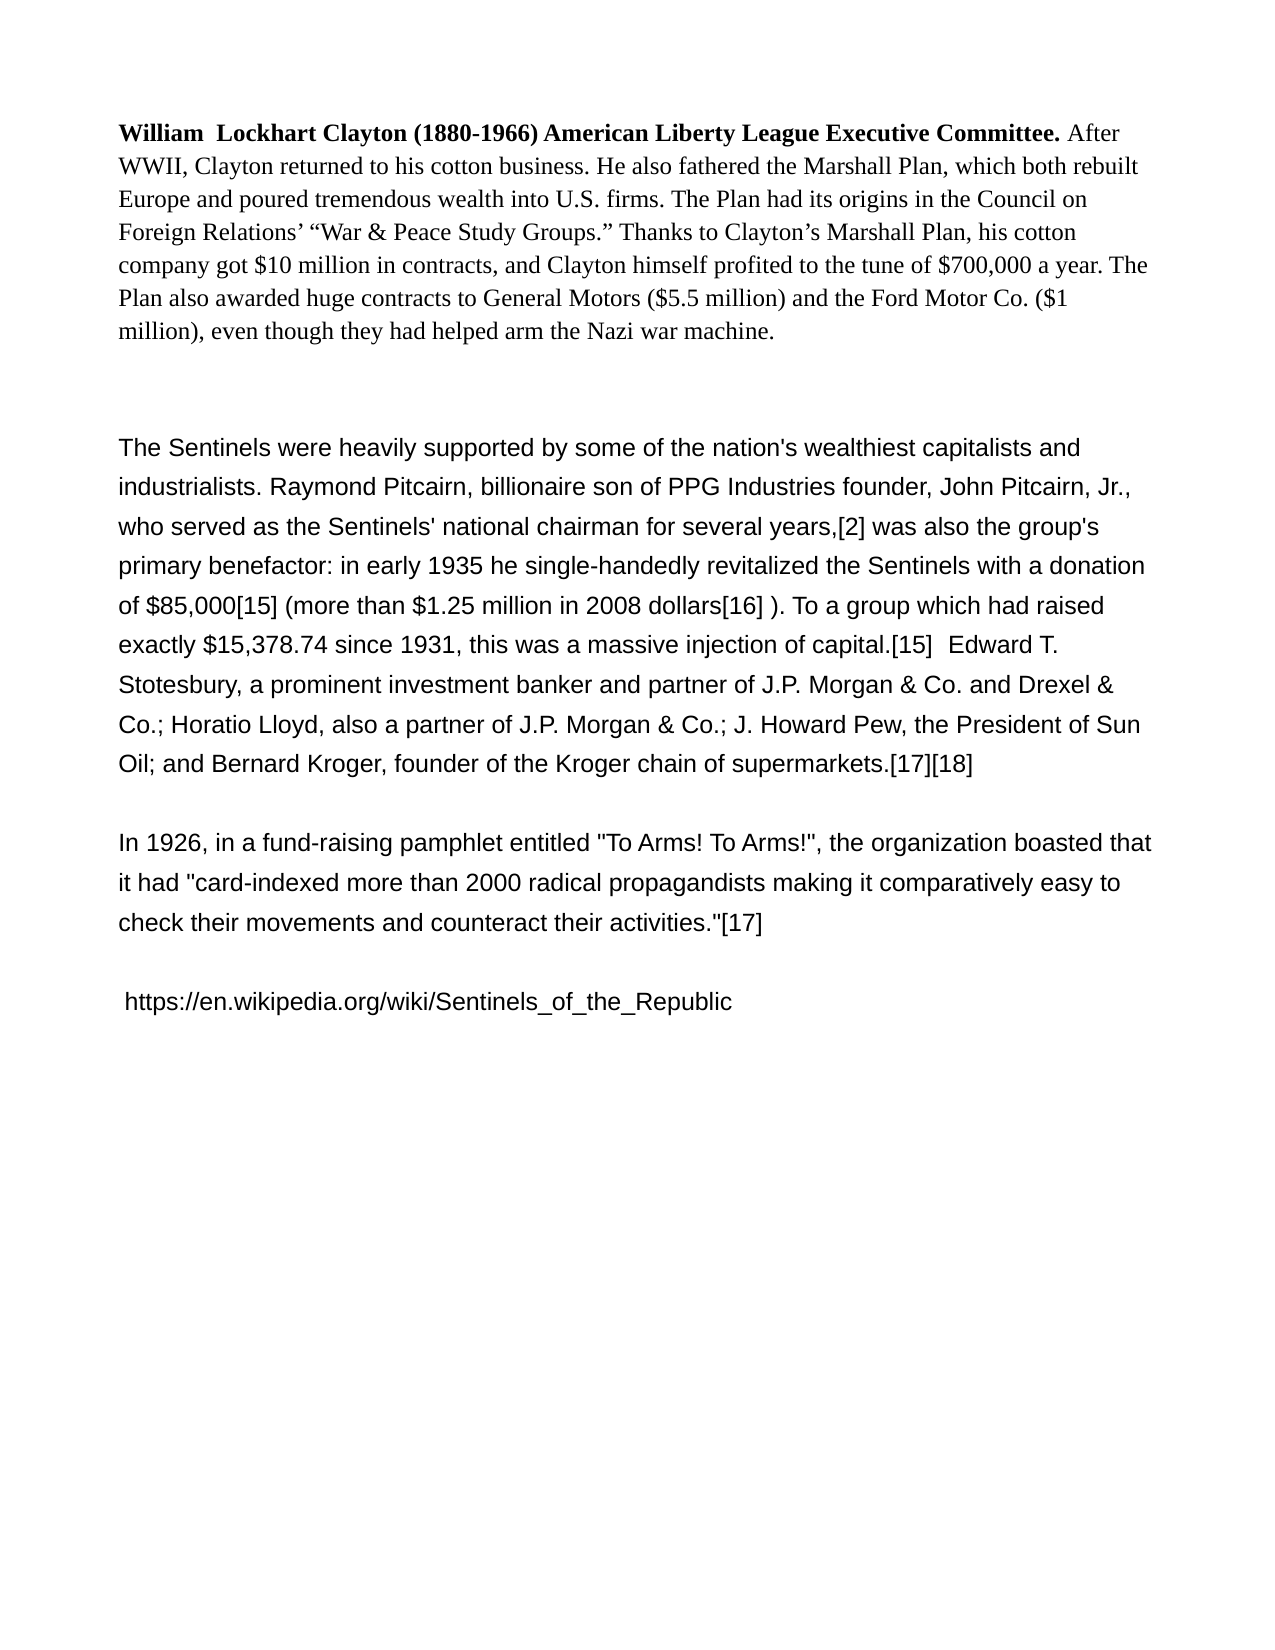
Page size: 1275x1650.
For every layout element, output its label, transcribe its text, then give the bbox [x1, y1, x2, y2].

text The Sentinels were heavily supported by some of the nation's wealthiest capitalists and industrialists. Raymond Pitcairn, billionaire son of PPG Industries founder, John Pitcairn, Jr., who served as the Sentinels' national chairman for several years,[2] was also the group's primary benefactor: in early 1935 he single-handedly revitalized the Sentinels with a donation of $85,000[15] (more than $1.25 million in 2008 dollars[16] ). To a group which had raised exactly $15,378.74 since 1931, this was a massive injection of capital.[15] Edward T. Stotesbury, a prominent investment banker and partner of J.P. Morgan & Co. and Drexel & Co.; Horatio Lloyd, also a partner of J.P. Morgan & Co.; J. Howard Pew, the President of Sun Oil; and Bernard Kroger, founder of the Kroger chain of supermarkets.[17][18] [118, 432, 1157, 778]
text https://en.wikipedia.org/wiki/Sentinels_of_the_Republic [118, 987, 1157, 1016]
text William Lockhart Clayton (1880-1966) American Liberty League Executive Committee. After WWII, Clayton returned to his cotton business. He also fathered the Marshall Plan, which both rebuilt Europe and poured tremendous wealth into U.S. firms. The Plan had its origins in the Council on Foreign Relations’ “War & Peace Study Groups.” Thanks to Clayton’s Marshall Plan, his cotton company got $10 million in contracts, and Clayton himself profited to the tune of $700,000 a year. The Plan also awarded huge contracts to General Motors ($5.5 million) and the Ford Motor Co. ($1 million), even though they had helped arm the Nazi war machine. [118, 118, 1157, 345]
text In 1926, in a fund-raising pamphlet entitled "To Arms! To Arms!", the organization boasted that it had "card-indexed more than 2000 radical propagandists making it comparatively easy to check their movements and counteract their activities."[17] [118, 828, 1157, 936]
